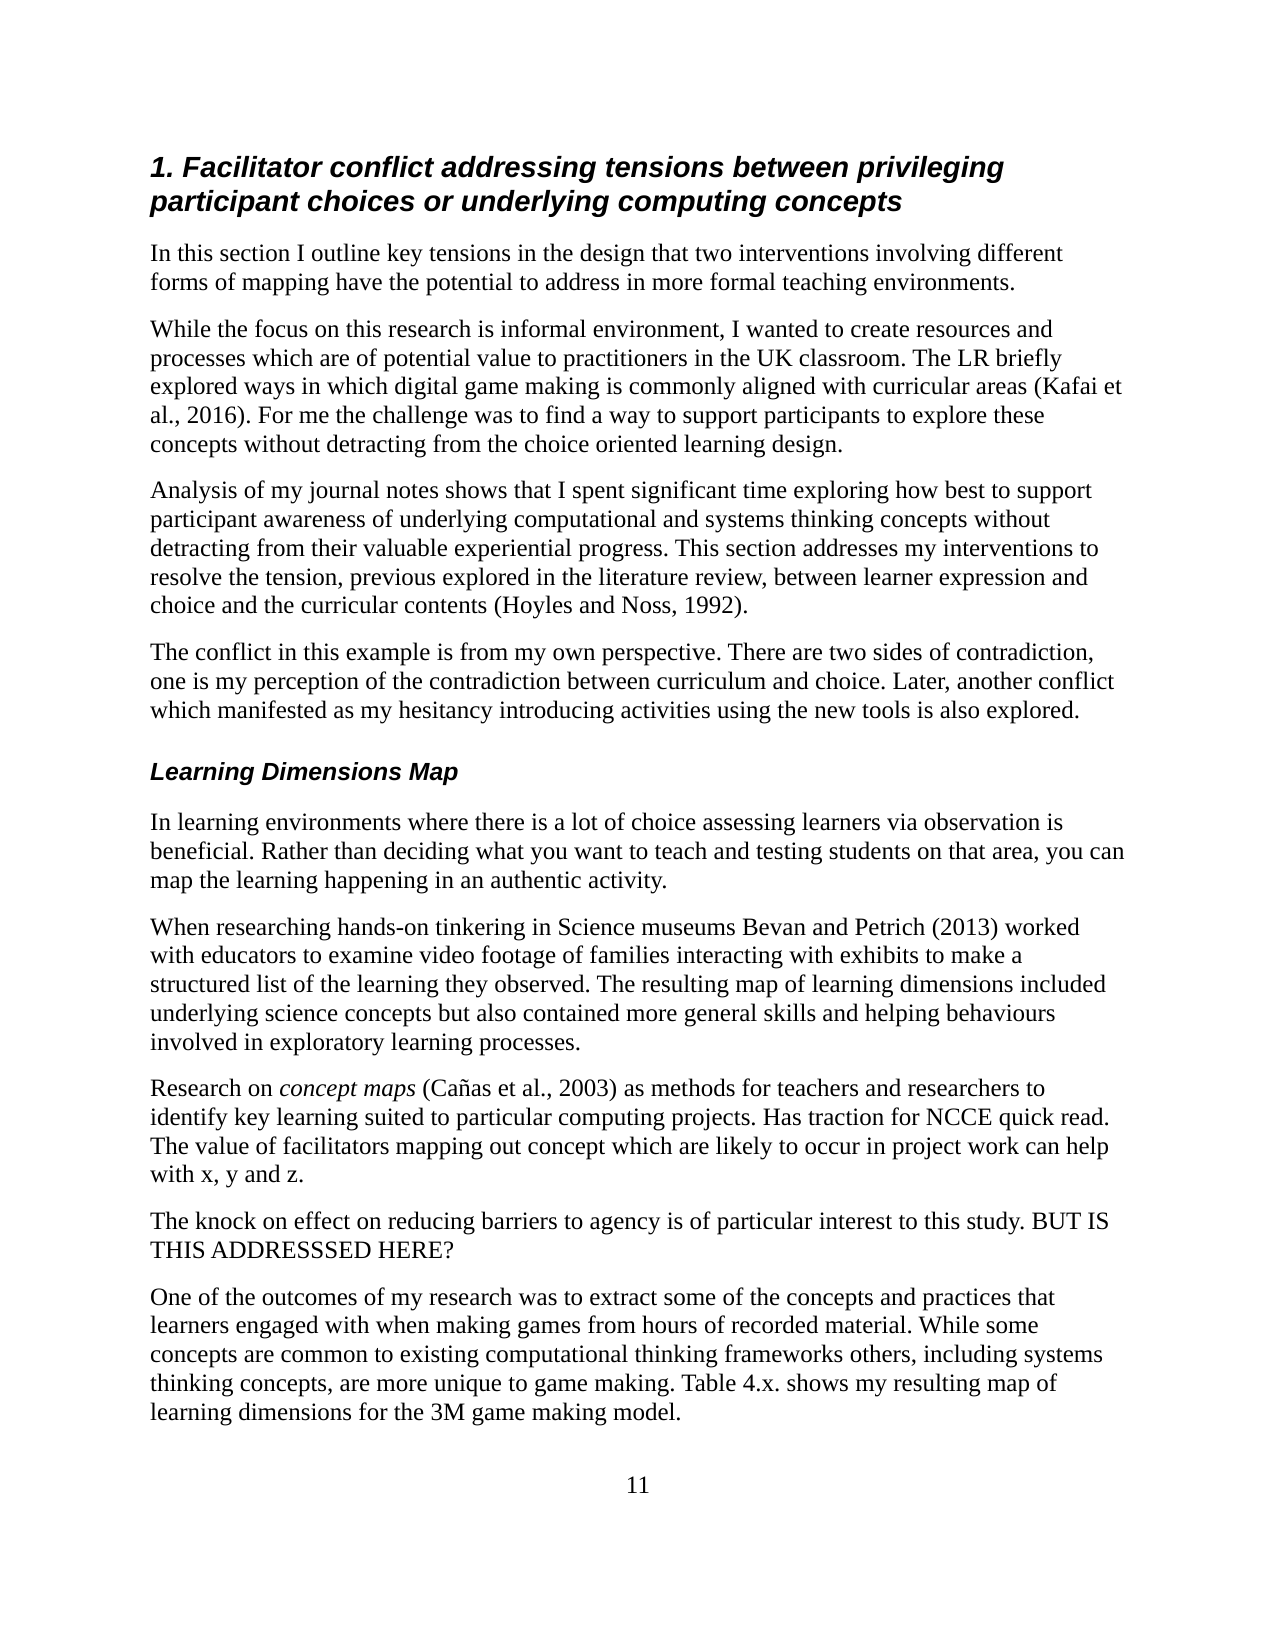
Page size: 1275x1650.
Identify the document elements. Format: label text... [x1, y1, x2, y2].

text When researching hands-on tinkering in Science museums Bevan and Petrich (2013) worked with educators to examine video footage of families interacting with exhibits to make a structured list of the learning they observed. The resulting map of learning dimensions included underlying science concepts but also contained more general skills and helping behaviours involved in exploratory learning processes. [150, 912, 1125, 1055]
text In learning environments where there is a lot of choice assessing learners via observation is beneficial. Rather than deciding what you want to teach and testing students on that area, you can map the learning happening in an authentic activity. [150, 807, 1125, 894]
subtitle 1. Facilitator conflict addressing tensions between privileging participant choices or underlying computing concepts [150, 150, 1125, 217]
text The knock on effect on reducing barriers to agency is of particular interest to this study. BUT IS THIS ADDRESSSED HERE? [150, 1206, 1125, 1264]
text Analysis of my journal notes shows that I spent significant time exploring how best to support participant awareness of underlying computational and systems thinking concepts without detracting from their valuable experiential progress. This section addresses my interventions to resolve the tension, previous explored in the literature review, between learner expression and choice and the curricular contents (Hoyles and Noss, 1992). [150, 476, 1125, 619]
text Research on concept maps (Cañas et al., 2003) as methods for teachers and researchers to identify key learning suited to particular computing projects. Has traction for NCCE quick read. The value of facilitators mapping out concept which are likely to occur in project work can help with x, y and z. [150, 1073, 1125, 1188]
text One of the outcomes of my research was to extract some of the concepts and practices that learners engaged with when making games from hours of recorded material. While some concepts are common to existing computational thinking frameworks others, including systems thinking concepts, are more unique to game making. Table 4.x. shows my resulting map of learning dimensions for the 3M game making model. [150, 1282, 1125, 1425]
subtitle Learning Dimensions Map [150, 757, 1125, 786]
text The conflict in this example is from my own perspective. There are two sides of contradiction, one is my perception of the contradiction between curriculum and choice. Later, another conflict which manifested as my hesitancy introducing activities using the new tools is also explored. [150, 637, 1125, 723]
text In this section I outline key tensions in the design that two interventions involving different forms of mapping have the potential to address in more formal teaching environments. [150, 238, 1125, 296]
text While the focus on this research is informal environment, I wanted to create resources and processes which are of potential value to practitioners in the UK classroom. The LR briefly explored ways in which digital game making is commonly aligned with curricular areas (Kafai et al., 2016). For me the challenge was to find a way to support participants to explore these concepts without detracting from the choice oriented learning design. [150, 314, 1125, 458]
